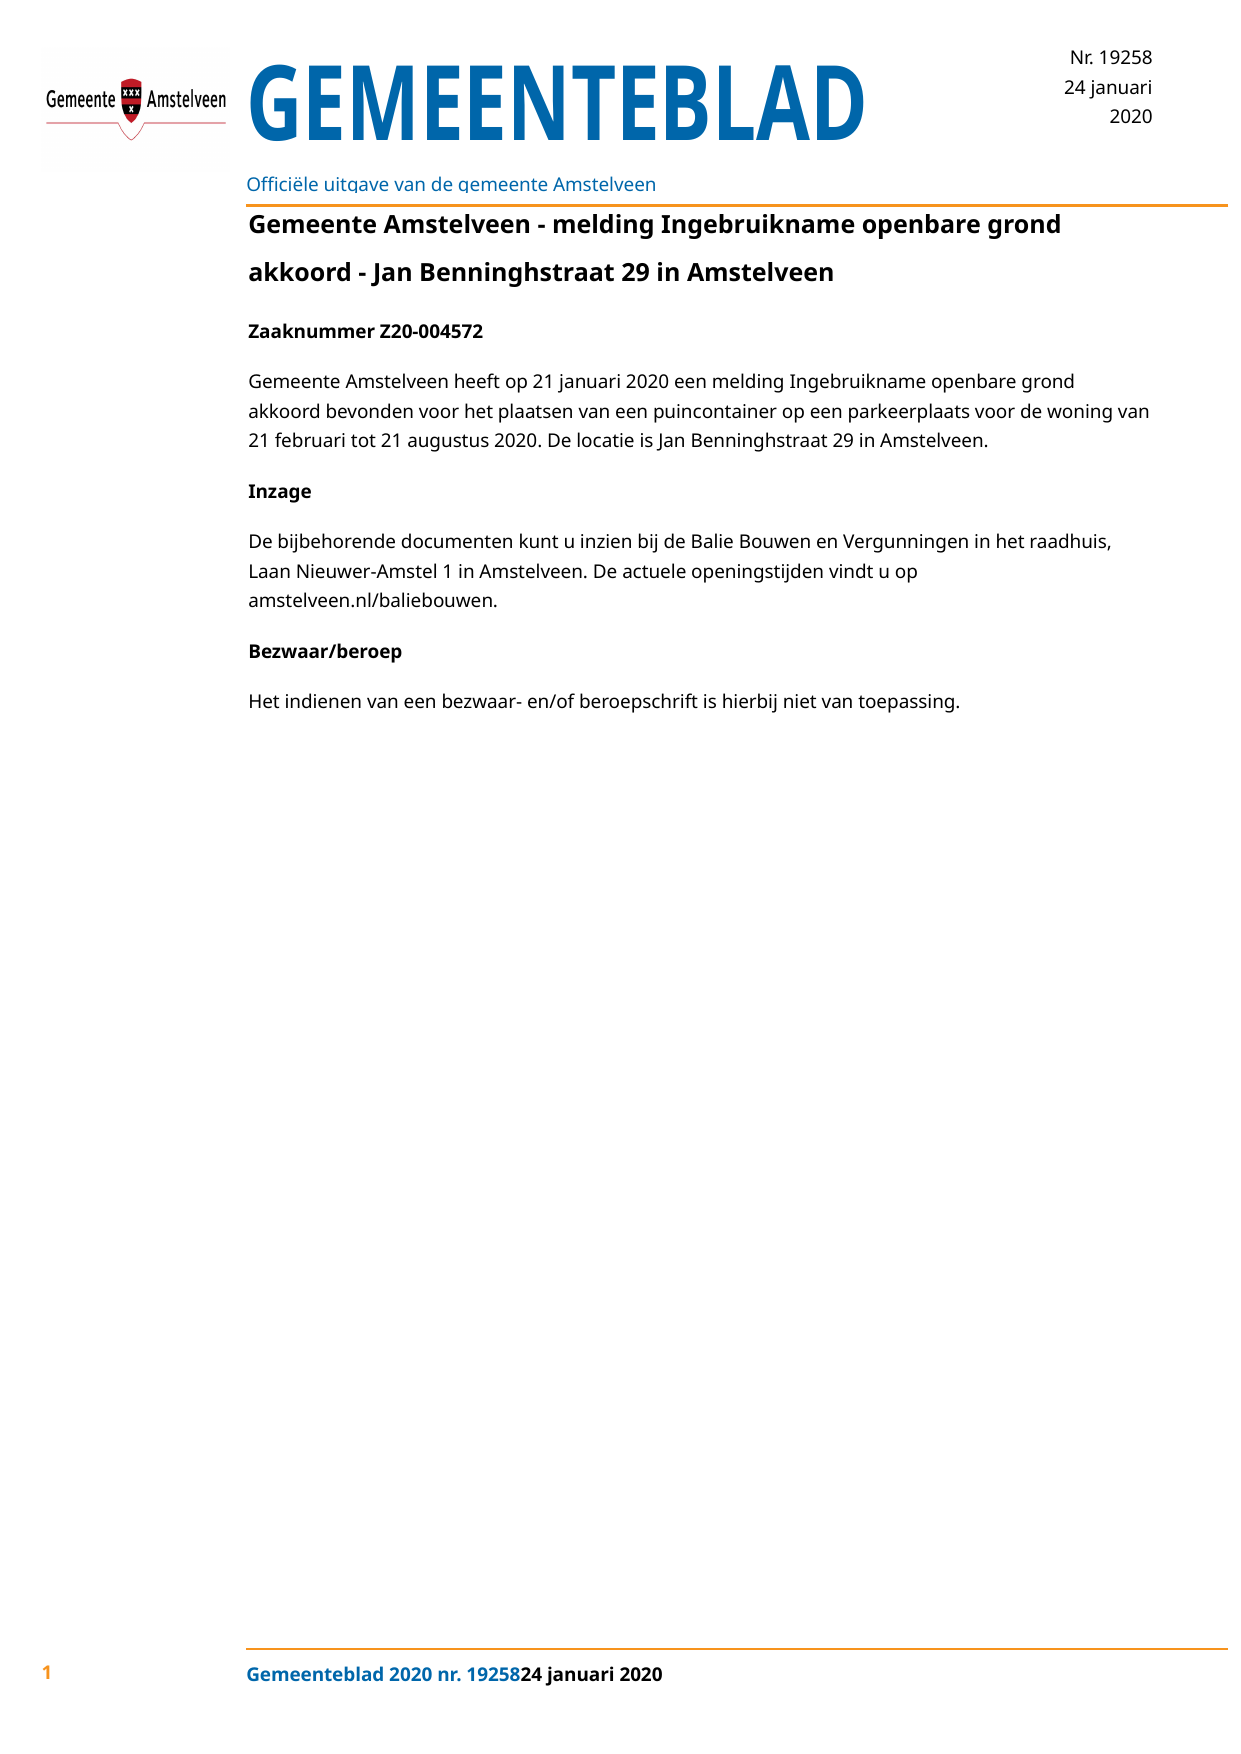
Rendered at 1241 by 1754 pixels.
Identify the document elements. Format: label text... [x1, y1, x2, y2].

text Gemeente Amstelveen heeft op 21 januari 2020 een melding Ingebruikname openbare grond akkoord bevonden voor het plaatsen van een puincontainer op een parkeerplaats voor de woning van 21 februari tot 21 augustus 2020. De locatie is Jan Benninghstraat 29 in Amstelveen. [248, 368, 1152, 453]
text Bezwaar/beroep [248, 638, 1152, 664]
text De bijbehorende documenten kunt u inzien bij de Balie Bouwen en Vergunningen in het raadhuis, Laan Nieuwer-Amstel 1 in Amstelveen. De actuele openingstijden vindt u op amstelveen.nl/baliebouwen. [248, 528, 1152, 613]
text Het indienen van een bezwaar- en/of beroepschrift is hierbij niet van toepassing. [248, 688, 1152, 714]
picture [41, 47, 231, 172]
text Zaaknummer Z20-004572 [248, 318, 1152, 344]
text Inzage [248, 478, 1152, 504]
text Gemeente Amstelveen - melding Ingebruikname openbare grond akkoord - Jan Benninghstraat 29 in Amstelveen [248, 207, 1152, 288]
